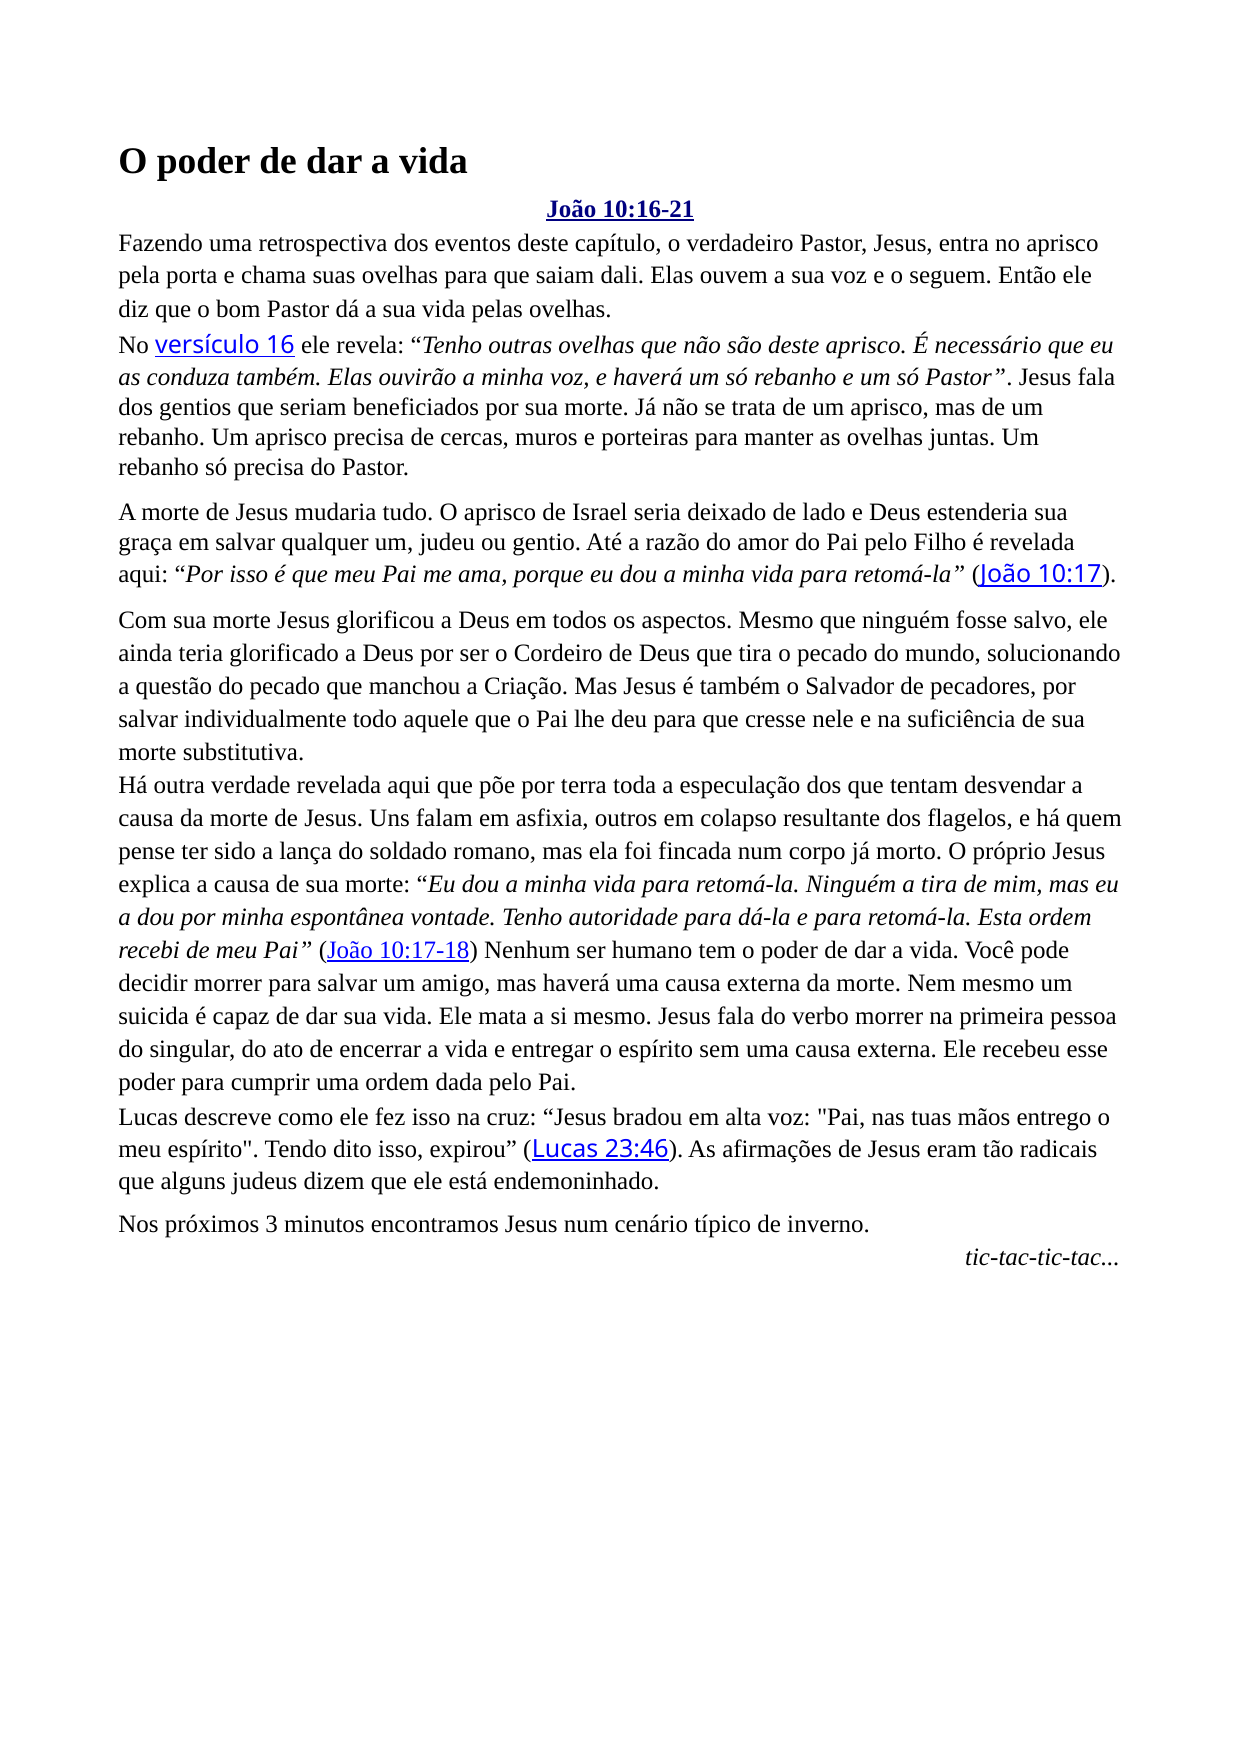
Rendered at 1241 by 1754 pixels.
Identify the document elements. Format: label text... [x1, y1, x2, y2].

text tic-tac-tic-tac... [118, 1242, 1122, 1271]
text Fazendo uma retrospectiva dos eventos deste capítulo, o verdadeiro Pastor, Jesus, entra no aprisco pela porta e chama suas ovelhas para que saiam dali. Elas ouvem a sua voz e o seguem. Então ele diz que o bom Pastor dá a sua vida pelas ovelhas. [118, 228, 1122, 322]
text Há outra verdade revelada aqui que põe por terra toda a especulação dos que tentam desvendar a causa da morte de Jesus. Uns falam em asfixia, outros em colapso resultante dos flagelos, e há quem pense ter sido a lança do soldado romano, mas ela foi fincada num corpo já morto. O próprio Jesus explica a causa de sua morte: “Eu dou a minha vida para retomá-la. Ninguém a tira de mim, mas eu a dou por minha espontânea vontade. Tenho autoridade para dá-la e para retomá-la. Esta ordem recebi de meu Pai” (João 10:17-18) Nenhum ser humano tem o poder de dar a vida. Você pode decidir morrer para salvar um amigo, mas haverá uma causa externa da morte. Nem mesmo um suicida é capaz de dar sua vida. Ele mata a si mesmo. Jesus fala do verbo morrer na primeira pessoa do singular, do ato de encerrar a vida e entregar o espírito sem uma causa externa. Ele recebeu esse poder para cumprir uma ordem dada pelo Pai. [118, 770, 1122, 1096]
text No versículo 16 ele revela: “Tenho outras ovelhas que não são deste aprisco. É necessário que eu as conduza também. Elas ouvirão a minha voz, e haverá um só rebanho e um só Pastor”. Jesus fala dos gentios que seriam beneficiados por sua morte. Já não se trata de um aprisco, mas de um rebanho. Um aprisco precisa de cercas, muros e porteiras para manter as ovelhas juntas. Um rebanho só precisa do Pastor. [118, 327, 1122, 481]
text Lucas descreve como ele fez isso na cruz: “Jesus bradou em alta voz: "Pai, nas tuas mãos entrego o meu espírito". Tendo dito isso, expirou” (Lucas 23:46). As afirmações de Jesus eram tão radicais que alguns judeus dizem que ele está endemoninhado. [118, 1100, 1122, 1194]
text João 10:16-21 [118, 194, 1122, 223]
text A morte de Jesus mudaria tudo. O aprisco de Israel seria deixado de lado e Deus estenderia sua graça em salvar qualquer um, judeu ou gentio. Até a razão do amor do Pai pelo Filho é revelada aqui: “Por isso é que meu Pai me ama, porque eu dou a minha vida para retomá-la” (João 10:17). [118, 496, 1122, 590]
text Com sua morte Jesus glorificou a Deus em todos os aspectos. Mesmo que ninguém fosse salvo, ele ainda teria glorificado a Deus por ser o Cordeiro de Deus que tira o pecado do mundo, solucionando a questão do pecado que manchou a Criação. Mas Jesus é também o Salvador de pecadores, por salvar individualmente todo aquele que o Pai lhe deu para que cresse nele e na suficiência de sua morte substitutiva. [118, 605, 1122, 766]
subtitle O poder de dar a vida [118, 139, 1122, 182]
text Nos próximos 3 minutos encontramos Jesus num cenário típico de inverno. [118, 1209, 1122, 1238]
